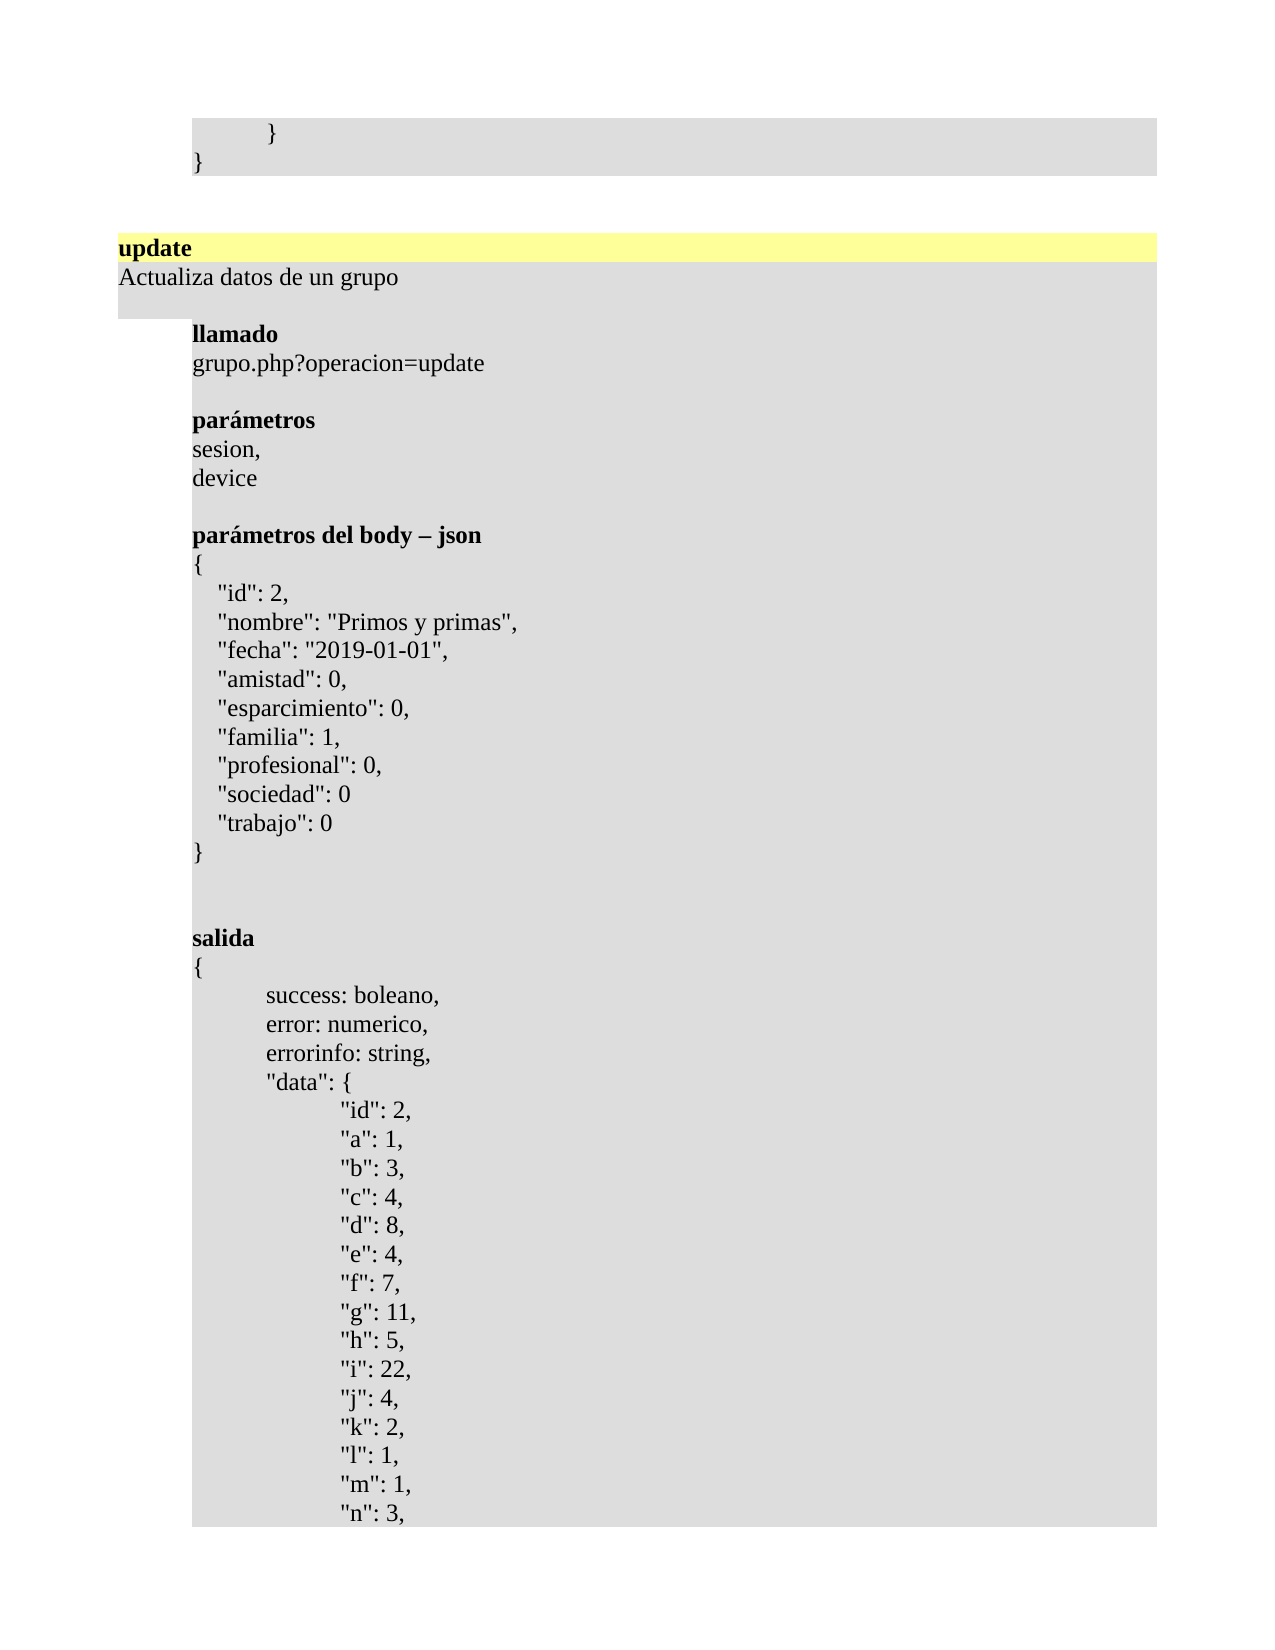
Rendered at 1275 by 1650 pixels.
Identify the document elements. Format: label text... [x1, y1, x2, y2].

text salida [192, 923, 1157, 952]
text parámetros del body – json [192, 521, 1157, 549]
text "j": 4, [192, 1383, 1157, 1412]
text errorinfo: string, [192, 1038, 1157, 1067]
text "h": 5, [192, 1326, 1157, 1354]
text "l": 1, [192, 1441, 1157, 1469]
text "id": 2, "nombre": "Primos y primas", "fecha": "2019-01-01", "amistad": 0, "esparcimiento": 0, "familia": 1, "profesional": 0, "sociedad": 0 "trabajo": 0 } [192, 578, 1157, 866]
text { [192, 549, 1157, 578]
text device [192, 463, 1157, 492]
text "k": 2, [192, 1412, 1157, 1441]
text "d": 8, [192, 1211, 1157, 1239]
text "id": 2, [192, 1096, 1157, 1124]
text grupo.php?operacion=update [192, 348, 1157, 377]
text error: numerico, [192, 1009, 1157, 1038]
text "data": { [192, 1067, 1157, 1096]
text sesion, [192, 434, 1157, 463]
text "i": 22, [192, 1354, 1157, 1383]
text "f": 7, [192, 1268, 1157, 1297]
text update [118, 233, 1157, 262]
text "e": 4, [192, 1239, 1157, 1268]
text llamado [192, 319, 1157, 348]
text Actualiza datos de un grupo [118, 262, 1157, 291]
text "n": 3, [192, 1498, 1157, 1527]
text { [192, 952, 1157, 981]
text } [192, 147, 1157, 176]
text "a": 1, [192, 1124, 1157, 1153]
text } [192, 118, 1157, 147]
text "m": 1, [192, 1469, 1157, 1498]
text parámetros [192, 406, 1157, 434]
text "g": 11, [192, 1297, 1157, 1326]
text success: boleano, [192, 981, 1157, 1009]
text "b": 3, [192, 1153, 1157, 1182]
text "c": 4, [192, 1182, 1157, 1211]
